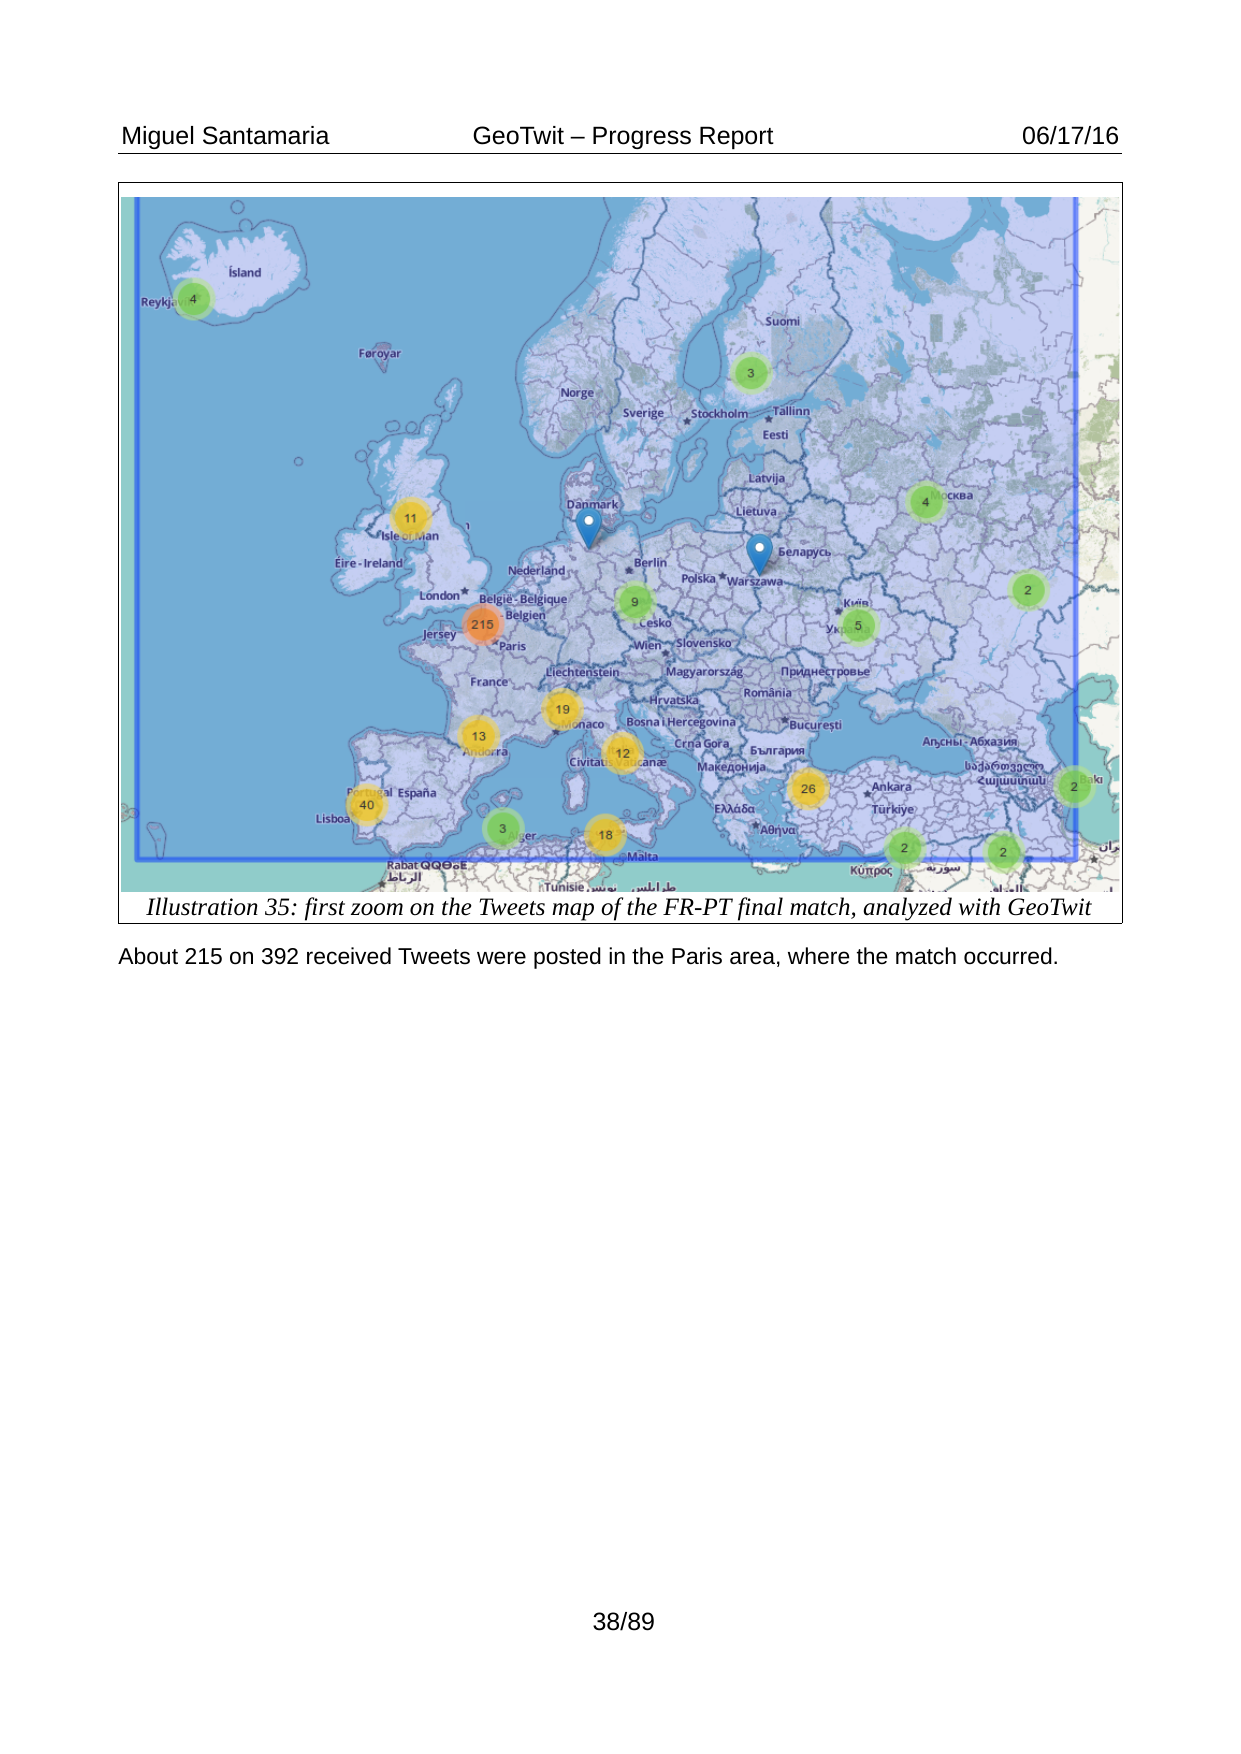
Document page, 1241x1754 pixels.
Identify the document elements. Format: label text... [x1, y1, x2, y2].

text [119, 183, 1122, 923]
picture [121, 197, 1120, 892]
text Illustration 35: first zoom on the Tweets map of the FR-PT final match, analyzed with GeoTwit [121, 892, 1119, 920]
text About 215 on 392 received Tweets were posted in the Paris area, where the match occurred. [118, 924, 1122, 970]
